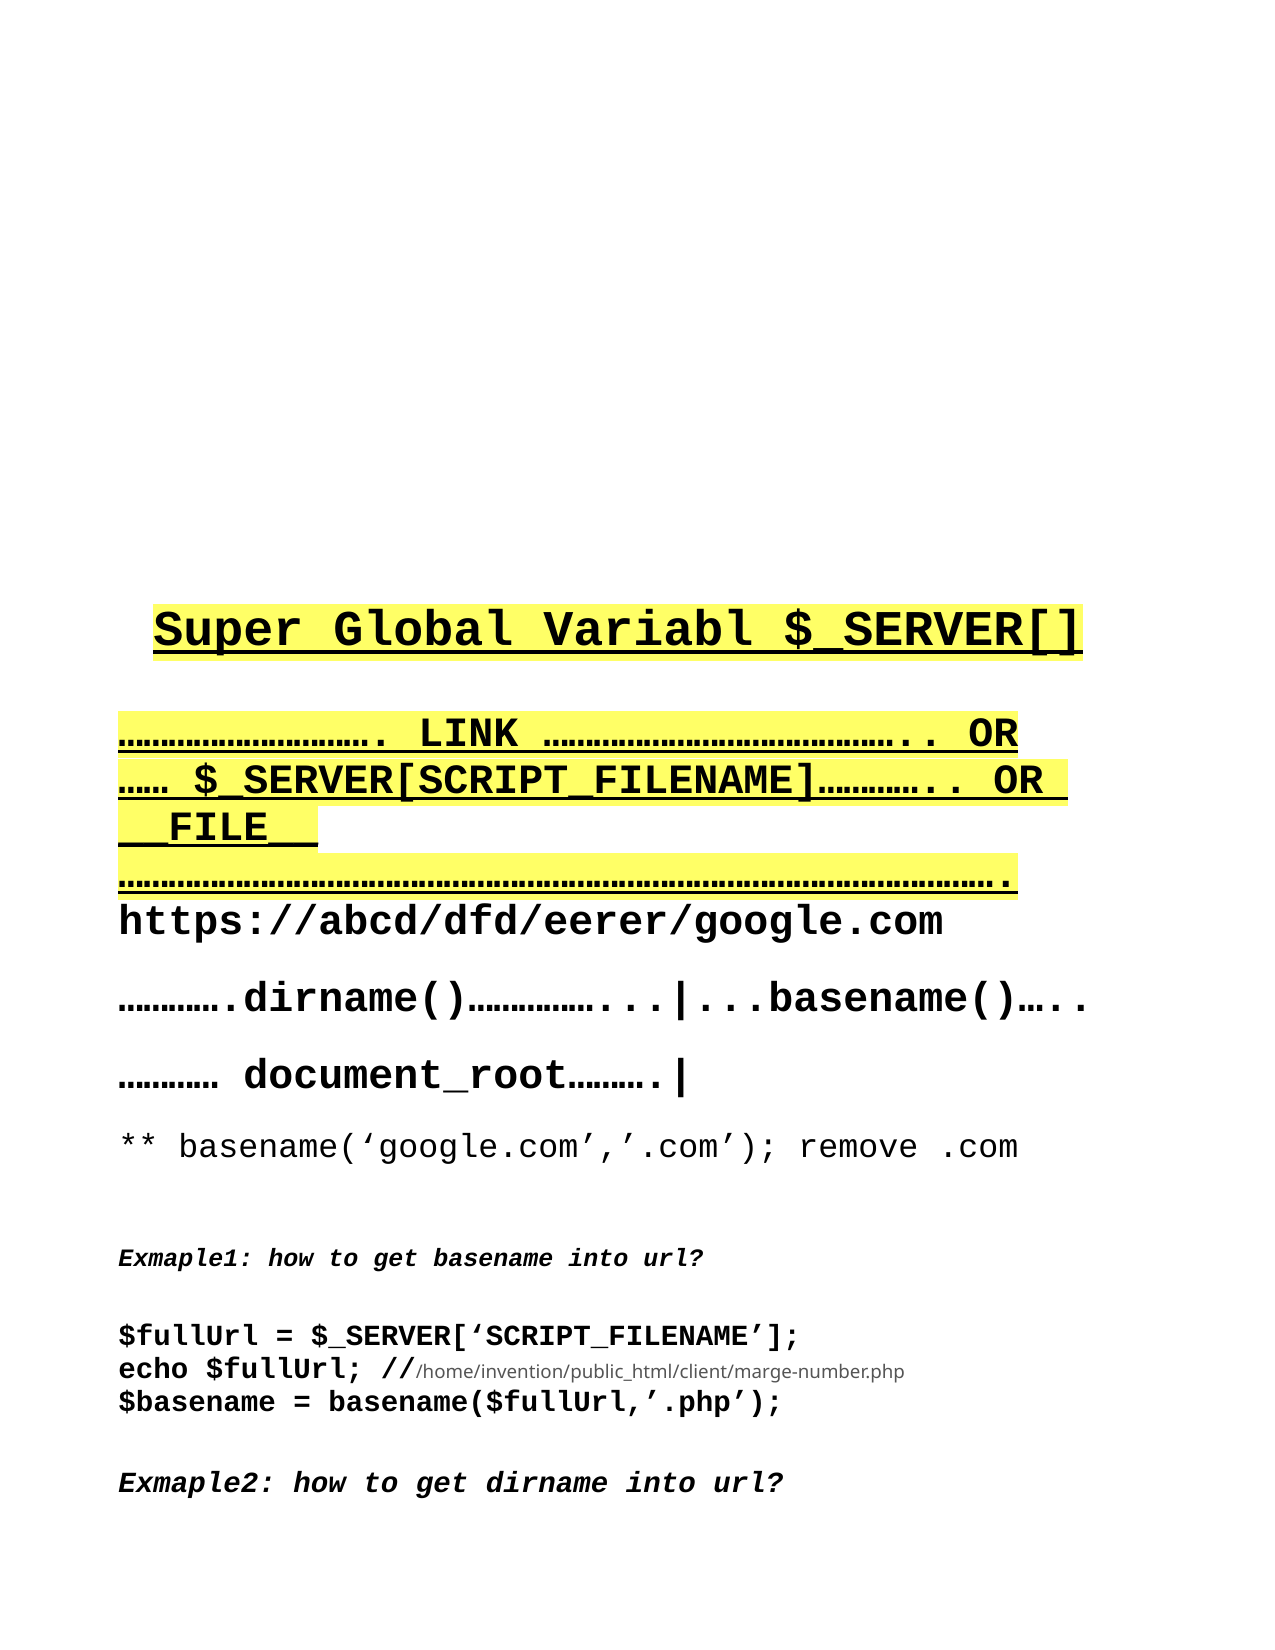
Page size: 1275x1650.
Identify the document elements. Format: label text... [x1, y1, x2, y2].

text ………… document_root……….| [118, 1053, 1157, 1101]
text $basename = basename($fullUrl,’.php’); [118, 1387, 1157, 1421]
text ……………………………………………………………………………………………. [118, 853, 1157, 900]
text $fullUrl = $_SERVER[‘SCRIPT_FILENAME’]; [118, 1321, 1157, 1354]
text …… $_SERVER[SCRIPT_FILENAME]………….. OR __FILE__ [118, 758, 1157, 853]
text https://abcd/dfd/eerer/google.com [118, 900, 1157, 947]
text ** basename(‘google.com’,’.com’); remove .com [118, 1130, 1157, 1168]
text echo $fullUrl; ///home/invention/public_html/client/marge-number.php [118, 1354, 1157, 1387]
text Exmaple1: how to get basename into url? [118, 1245, 1157, 1273]
text Exmaple2: how to get dirname into url? [118, 1468, 1157, 1501]
text …………………………. LINK …………………………………….. OR [118, 711, 1157, 758]
text ………….dirname()……………...|...basename()….. [118, 977, 1157, 1024]
text Super Global Variabl $_SERVER[] [118, 597, 1157, 663]
